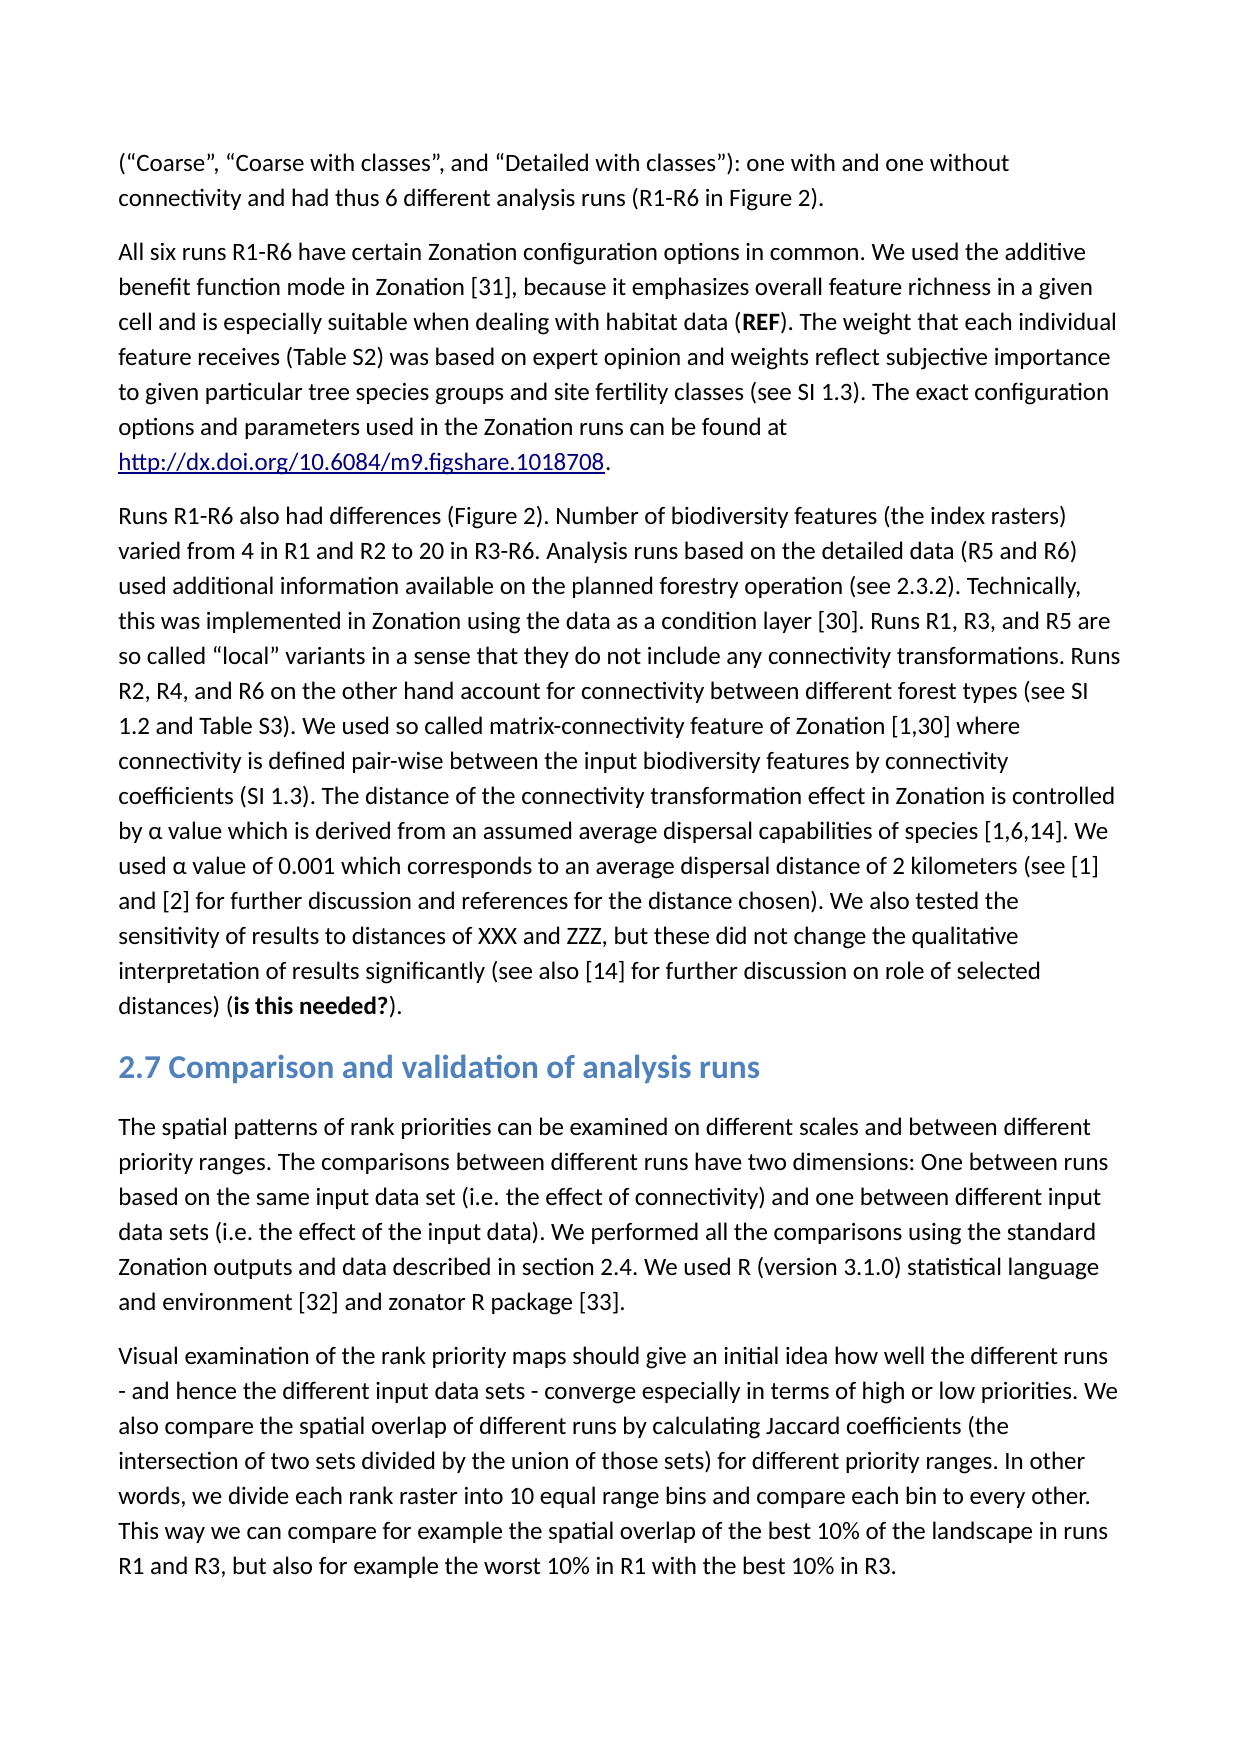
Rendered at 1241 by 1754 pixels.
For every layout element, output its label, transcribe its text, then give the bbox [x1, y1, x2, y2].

subtitle 2.7 Comparison and validation of analysis runs [118, 1046, 1122, 1087]
text Visual examination of the rank priority maps should give an initial idea how well the different runs - and hence the different input data sets - converge especially in terms of high or low priorities. We also compare the spatial overlap of different runs by calculating Jaccard coefficients (the intersection of two sets divided by the union of those sets) for different priority ranges. In other words, we divide each rank raster into 10 equal range bins and compare each bin to every other. This way we can compare for example the spatial overlap of the best 10% of the landscape in runs R1 and R3, but also for example the worst 10% in R1 with the best 10% in R3. [118, 1340, 1122, 1581]
text Runs R1-R6 also had differences (Figure 2). Number of biodiversity features (the index rasters) varied from 4 in R1 and R2 to 20 in R3-R6. Analysis runs based on the detailed data (R5 and R6) used additional information available on the planned forestry operation (see 2.3.2). Technically, this was implemented in Zonation using the data as a condition layer [30]. Runs R1, R3, and R5 are so called “local” variants in a sense that they do not include any connectivity transformations. Runs R2, R4, and R6 on the other hand account for connectivity between different forest types (see SI 1.2 and Table S3). We used so called matrix-connectivity feature of Zonation [1,30] where connectivity is defined pair-wise between the input biodiversity features by connectivity coefficients (SI 1.3). The distance of the connectivity transformation effect in Zonation is controlled by α value which is derived from an assumed average dispersal capabilities of species [1,6,14]. We used α value of 0.001 which corresponds to an average dispersal distance of 2 kilometers (see [1] and [2] for further discussion and references for the distance chosen). We also tested the sensitivity of results to distances of XXX and ZZZ, but these did not change the qualitative interpretation of results significantly (see also [14] for further discussion on role of selected distances) (is this needed?). [118, 500, 1122, 1021]
text (“Coarse”, “Coarse with classes”, and “Detailed with classes”): one with and one without connectivity and had thus 6 different analysis runs (R1-R6 in Figure 2). [118, 148, 1122, 213]
text The spatial patterns of rank priorities can be examined on different scales and between different priority ranges. The comparisons between different runs have two dimensions: One between runs based on the same input data set (i.e. the effect of connectivity) and one between different input data sets (i.e. the effect of the input data). We performed all the comparisons using the standard Zonation outputs and data described in section 2.4. We used R (version 3.1.0) statistical language and environment [32] and zonator R package [33]. [118, 1111, 1122, 1317]
text All six runs R1-R6 have certain Zonation configuration options in common. We used the additive benefit function mode in Zonation [31], because it emphasizes overall feature richness in a given cell and is especially suitable when dealing with habitat data (REF). The weight that each individual feature receives (Table S2) was based on expert opinion and weights reflect subjective importance to given particular tree species groups and site fertility classes (see SI 1.3). The exact configuration options and parameters used in the Zonation runs can be found at http://dx.doi.org/10.6084/m9.figshare.1018708. [118, 236, 1122, 477]
